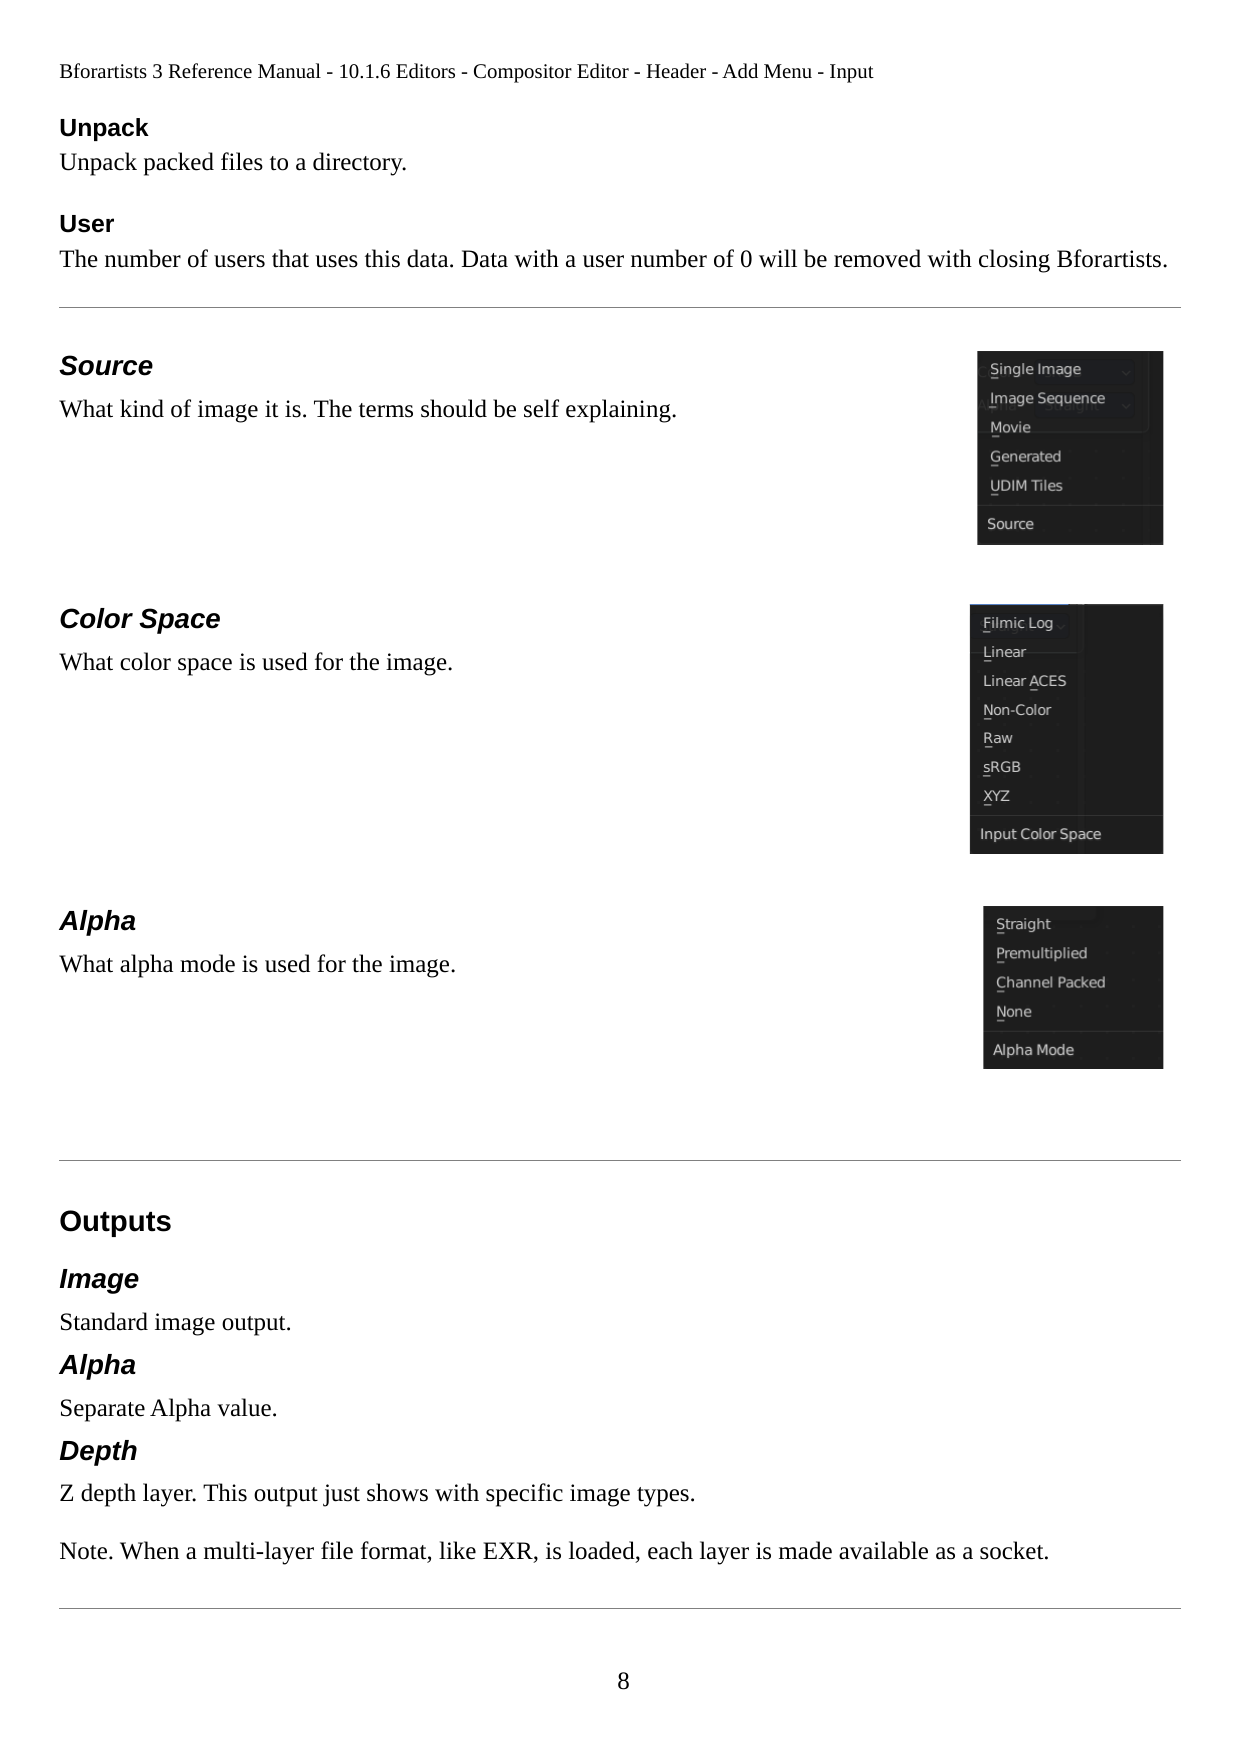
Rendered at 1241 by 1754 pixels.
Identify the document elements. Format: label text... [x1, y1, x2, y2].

subtitle Source [59, 349, 1181, 381]
subtitle Color Space [59, 603, 1181, 634]
text Z depth layer. This output just shows with specific image types. [59, 1478, 1181, 1507]
text The number of users that uses this data. Data with a user number of 0 will be removed with closing Bforartists. [59, 244, 1181, 272]
text Standard image output. [59, 1307, 1181, 1336]
picture [977, 351, 1164, 545]
text Unpack packed files to a directory. [59, 147, 1181, 176]
text What alpha mode is used for the image. [59, 949, 983, 978]
subtitle Image [59, 1263, 1181, 1295]
subtitle Alpha [59, 905, 1181, 937]
text Note. When a multi-layer file format, like EXR, is loaded, each layer is made available as a socket. [59, 1536, 1181, 1565]
picture [969, 604, 1164, 854]
text What kind of image it is. The terms should be self explaining. [59, 394, 977, 423]
subtitle Alpha [59, 1348, 1181, 1380]
subtitle Depth [59, 1434, 1181, 1466]
subtitle Outputs [59, 1204, 1181, 1238]
text What color space is used for the image. [59, 647, 969, 676]
picture [983, 906, 1164, 1069]
text Separate Alpha value. [59, 1393, 1181, 1422]
subtitle Unpack [59, 113, 1181, 141]
subtitle User [59, 209, 1181, 237]
